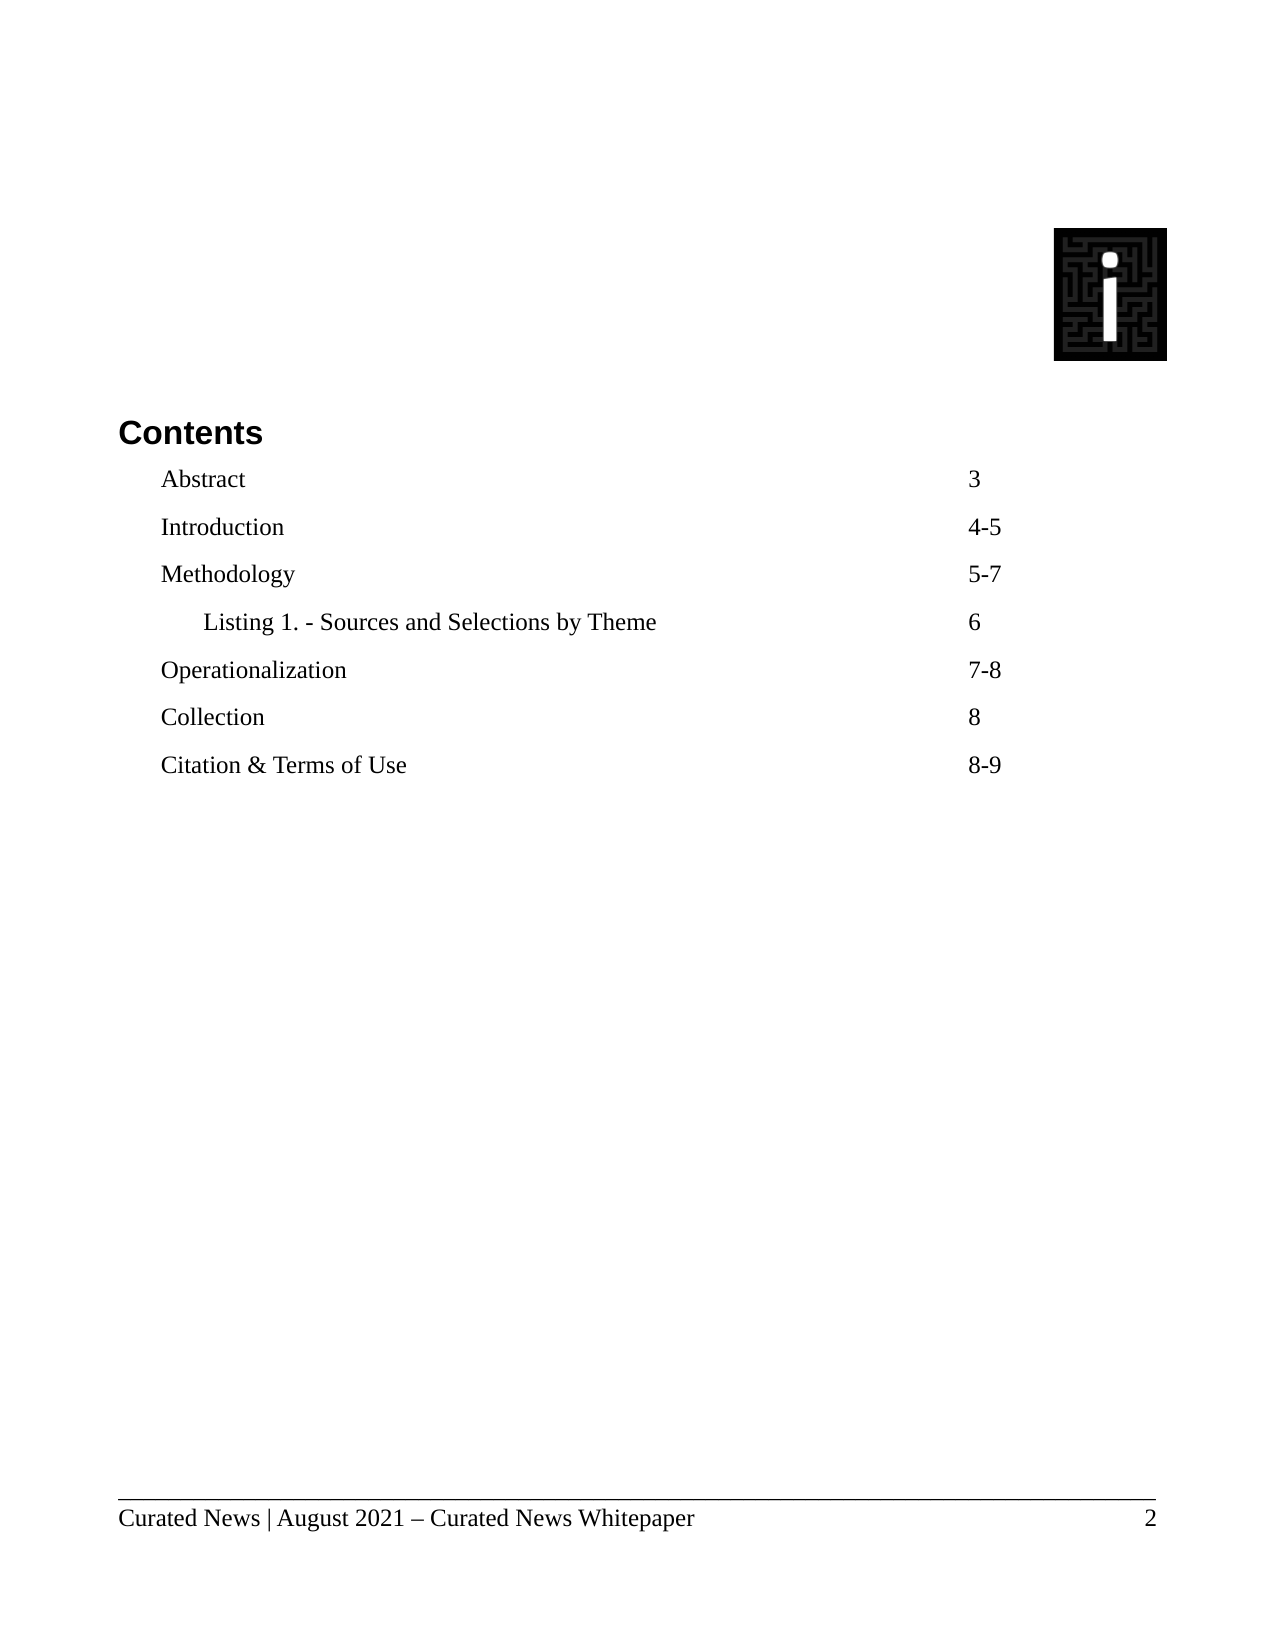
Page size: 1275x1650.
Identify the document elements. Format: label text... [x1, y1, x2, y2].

text Methodology 5-7 [118, 559, 1157, 588]
text Citation & Terms of Use 8-9 [118, 750, 1157, 779]
text Collection 8 [118, 702, 1157, 731]
text Operationalization 7-8 [118, 655, 1157, 683]
text Abstract 3 [118, 464, 1157, 493]
text Listing 1. - Sources and Selections by Theme 6 [118, 607, 1157, 636]
picture [1053, 228, 1167, 361]
text Introduction 4-5 [118, 512, 1157, 541]
subtitle Contents [118, 413, 1157, 452]
